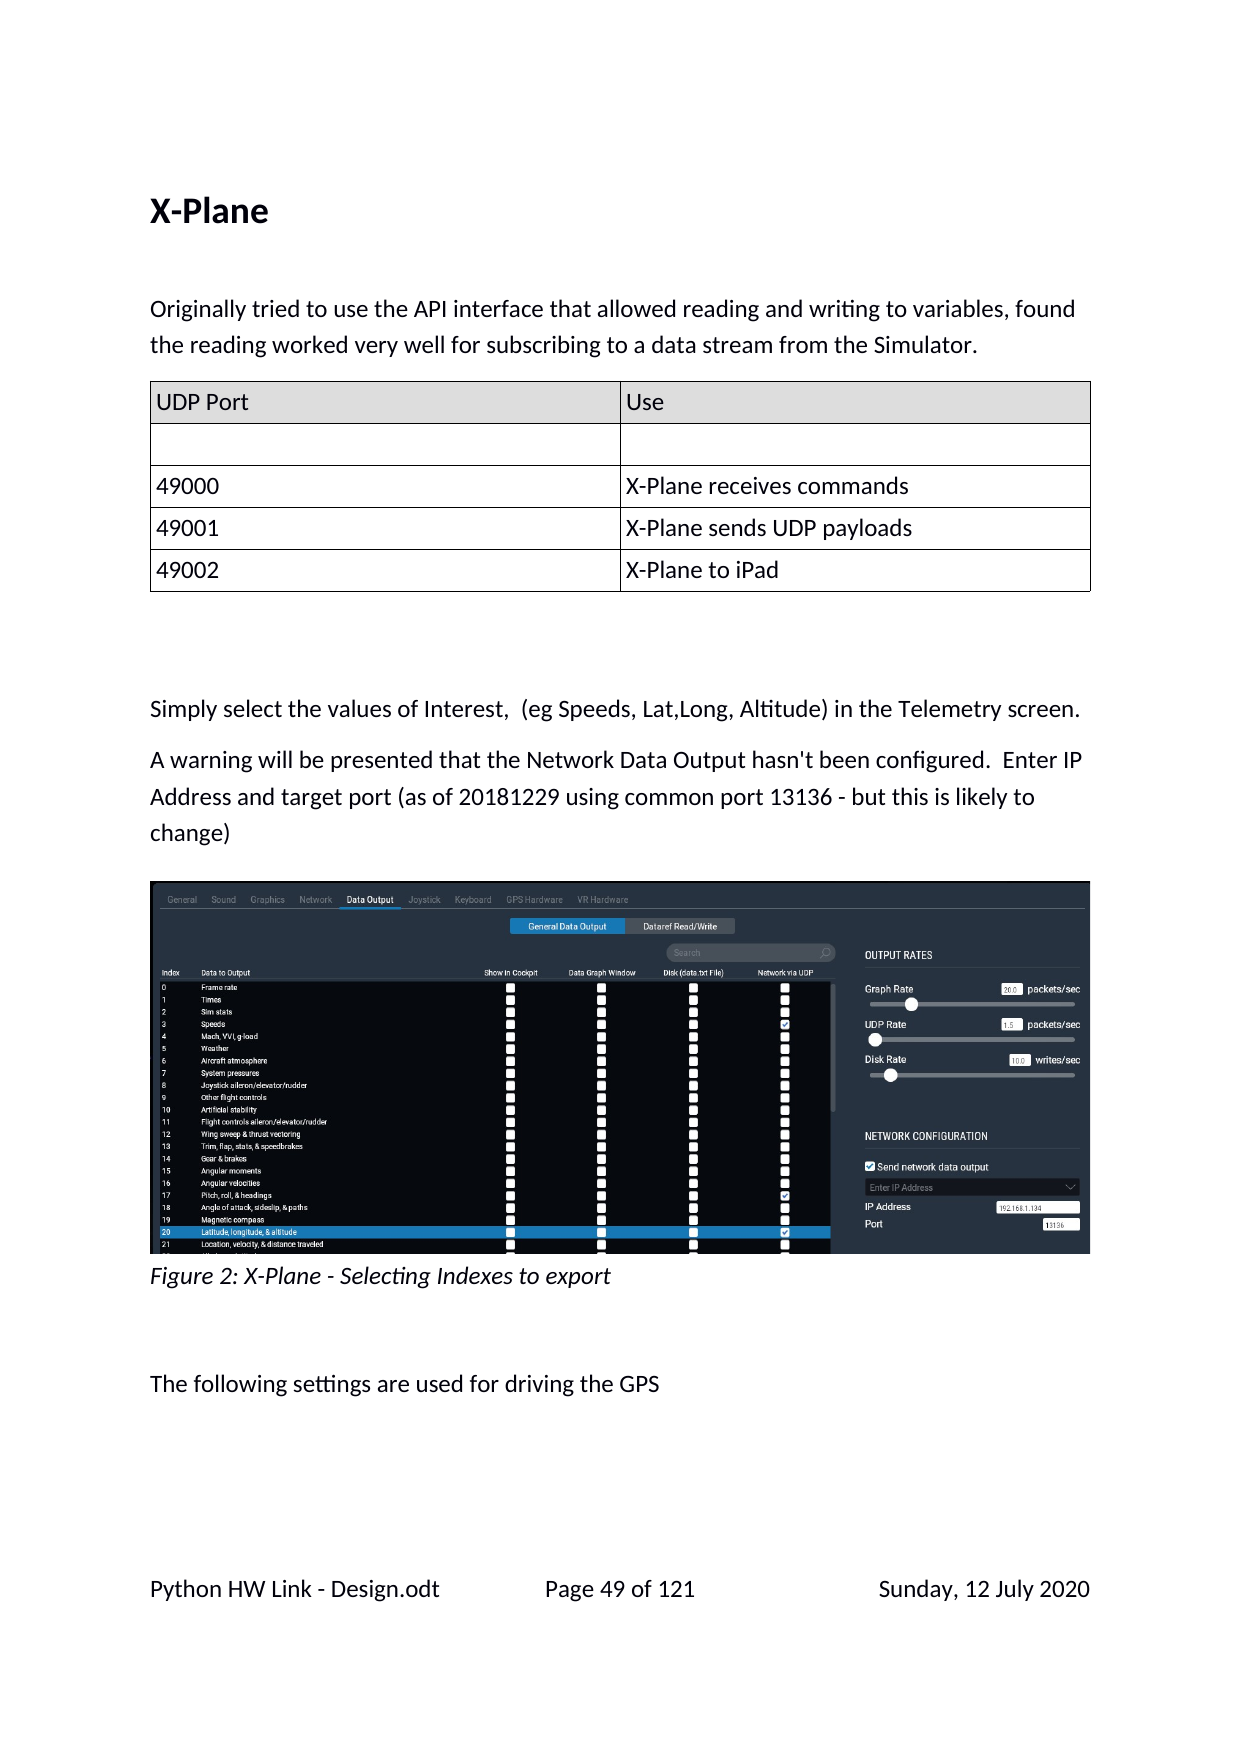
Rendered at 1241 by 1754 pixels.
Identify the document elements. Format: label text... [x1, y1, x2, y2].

text The following settings are used for driving the GPS [150, 1369, 1090, 1399]
table_cell 49002 [151, 550, 620, 591]
table_cell [151, 424, 620, 465]
text Figure 2: X-Plane - Selecting Indexes to export [150, 1254, 1090, 1291]
text A warning will be presented that the Network Data Output hasn't been configured. Enter IP Address and target port (as of 20181229 using common port 13136 - but this is likely to change) [150, 744, 1090, 848]
table_header UDP Port [151, 382, 620, 423]
table_cell [621, 424, 1090, 465]
subtitle X-Plane [150, 187, 1090, 233]
table_cell X-Plane sends UDP payloads [621, 508, 1090, 549]
table_cell X-Plane to iPad [621, 550, 1090, 591]
table_cell X-Plane receives commands [621, 466, 1090, 507]
picture [150, 881, 1091, 1254]
table_cell 49000 [151, 466, 620, 507]
text Originally tried to use the API interface that allowed reading and writing to variables, found the reading worked very well for subscribing to a data stream from the Simulator. [150, 293, 1090, 360]
text Simply select the values of Interest, (eg Speeds, Lat,Long, Altitude) in the Telemetry screen. [150, 693, 1090, 724]
table_cell 49001 [151, 508, 620, 549]
table_header Use [621, 382, 1090, 423]
